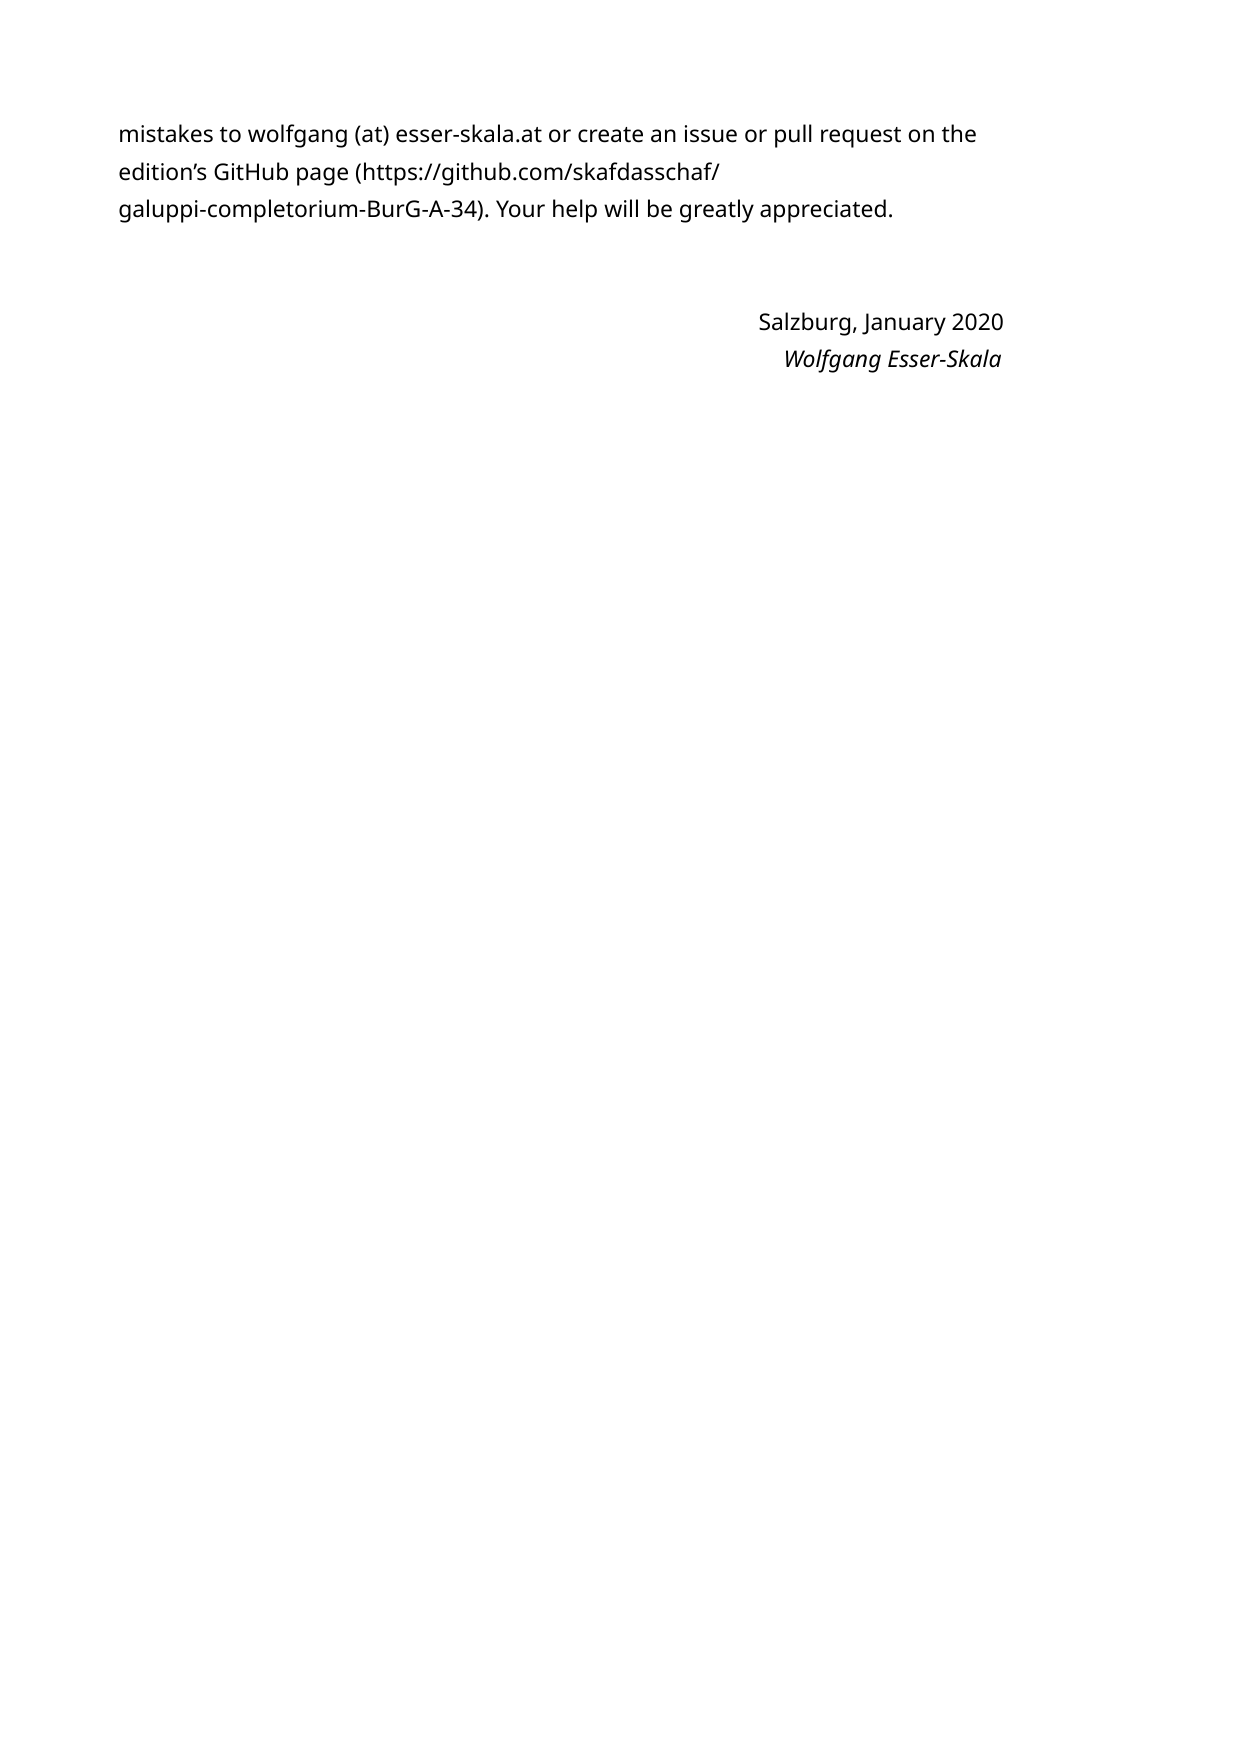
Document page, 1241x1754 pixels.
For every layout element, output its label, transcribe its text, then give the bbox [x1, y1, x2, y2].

text Salzburg, January 2020 Wolfgang Esser-Skala [118, 306, 1004, 374]
text mistakes to wolfgang (at) esser-skala.at or create an issue or pull request on the edition’s GitHub page (https://github.com/skafdasschaf/ galuppi-completorium-BurG-A-34). Your help will be greatly appreciated. [118, 118, 1004, 224]
